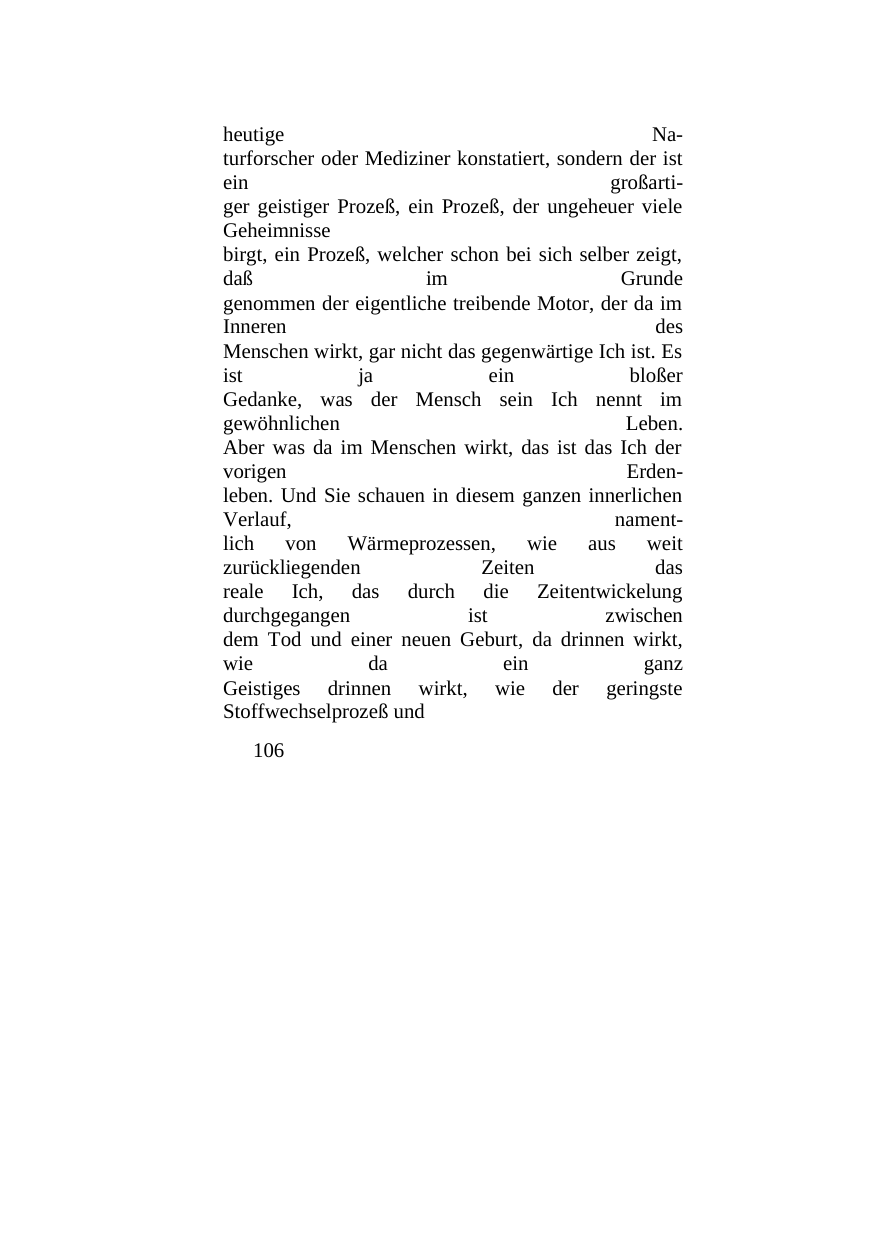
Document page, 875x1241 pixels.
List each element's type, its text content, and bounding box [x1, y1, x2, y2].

text heutige Na- turforscher oder Mediziner konstatiert, sondern der ist ein großarti- ger geistiger Prozeß, ein Prozeß, der ungeheuer viele Geheimnisse birgt, ein Prozeß, welcher schon bei sich selber zeigt, daß im Grunde genommen der eigentliche treibende Motor, der da im Inneren des Menschen wirkt, gar nicht das gegenwärtige Ich ist. Es ist ja ein bloßer Gedanke, was der Mensch sein Ich nennt im gewöhnlichen Leben. Aber was da im Menschen wirkt, das ist das Ich der vorigen Erden- leben. Und Sie schauen in diesem ganzen innerlichen Verlauf, nament- lich von Wärmeprozessen, wie aus weit zurückliegenden Zeiten das reale Ich, das durch die Zeitentwickelung durchgegangen ist zwischen dem Tod und einer neuen Geburt, da drinnen wirkt, wie da ein ganz Geistiges drinnen wirkt, wie der geringste Stoffwechselprozeß und [223, 122, 683, 723]
text 106 [253, 738, 683, 762]
